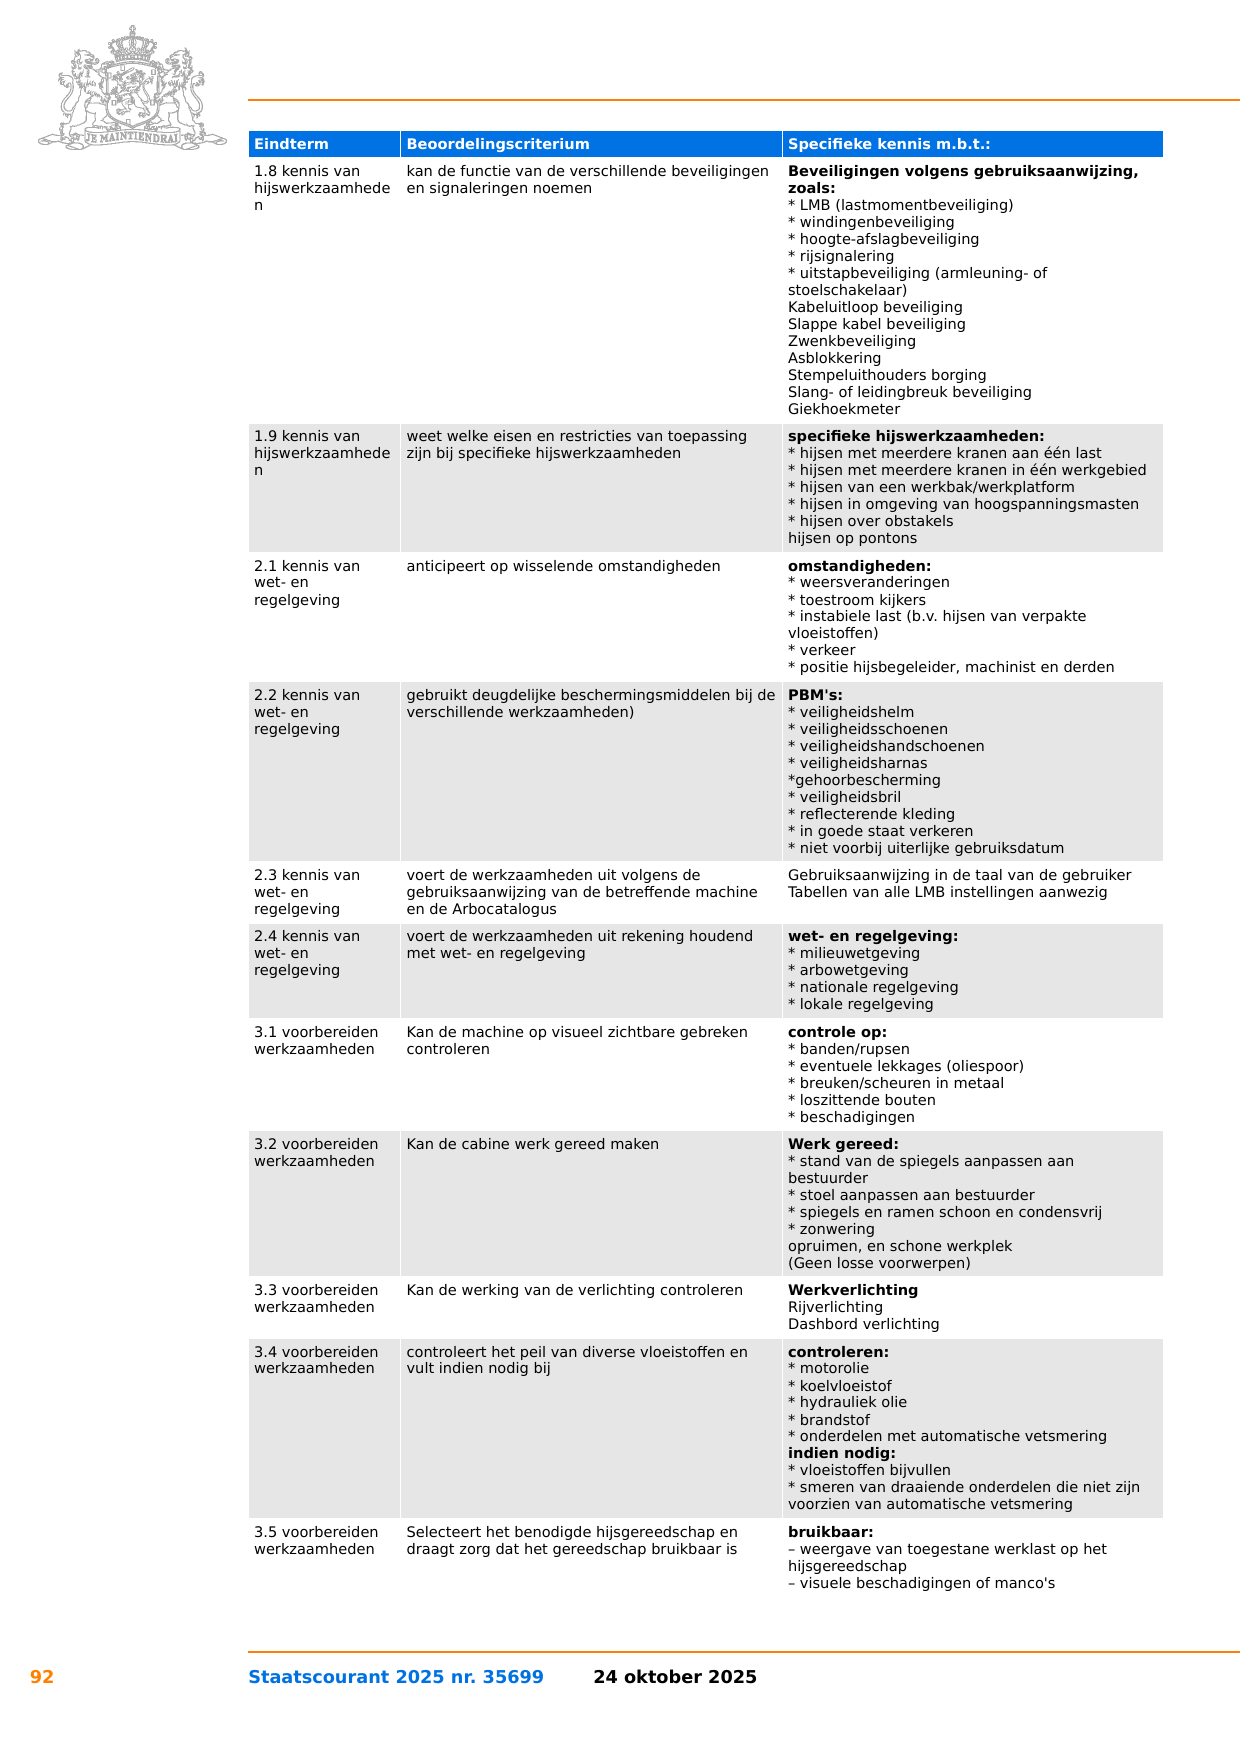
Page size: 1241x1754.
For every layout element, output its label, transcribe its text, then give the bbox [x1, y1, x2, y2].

table_header Specifieke kennis m.b.t.: [783, 131, 1163, 157]
table_cell omstandigheden: * weersveranderingen * toestroom kijkers * instabiele last (b.v. hijsen van verpakte vloeistoffen) * verkeer * positie hijsbegeleider, machinist en derden [783, 553, 1163, 681]
table_cell 1.9 kennis van hijswerkzaamheden [249, 424, 400, 552]
table_cell controleert het peil van diverse vloeistoffen en vult indien nodig bij [401, 1339, 782, 1518]
table_cell 3.1 voorbereiden werkzaamheden [249, 1019, 400, 1130]
table_cell 3.2 voorbereiden werkzaamheden [249, 1131, 400, 1276]
picture [38, 25, 227, 150]
table_cell Selecteert het benodigde hijsgereedschap en draagt zorg dat het gereedschap bruikbaar is [401, 1519, 782, 1596]
table_cell 3.5 voorbereiden werkzaamheden [249, 1519, 400, 1596]
table_cell 2.4 kennis van wet- en regelgeving [249, 924, 400, 1018]
table_cell voert de werkzaamheden uit rekening houdend met wet- en regelgeving [401, 924, 782, 1018]
table_cell 1.8 kennis van hijswerkzaamheden [249, 158, 400, 422]
table_cell wet- en regelgeving: * milieuwetgeving * arbowetgeving * nationale regelgeving * lokale regelgeving [783, 924, 1163, 1018]
table_cell Kan de cabine werk gereed maken [401, 1131, 782, 1276]
table_cell Gebruiksaanwijzing in de taal van de gebruiker Tabellen van alle LMB instellingen aanwezig [783, 862, 1163, 922]
table_cell kan de functie van de verschillende beveiligingen en signaleringen noemen [401, 158, 782, 422]
table_cell 3.4 voorbereiden werkzaamheden [249, 1339, 400, 1518]
table_cell Kan de werking van de verlichting controleren [401, 1278, 782, 1338]
table_cell 2.2 kennis van wet- en regelgeving [249, 682, 400, 861]
table_cell controleren: * motorolie * koelvloeistof * hydrauliek olie * brandstof * onderdelen met automatische vetsmering indien nodig: * vloeistoffen bijvullen * smeren van draaiende onderdelen die niet zijn voorzien van automatische vetsmering [783, 1339, 1163, 1518]
table_cell 3.3 voorbereiden werkzaamheden [249, 1278, 400, 1338]
table_header Eindterm [249, 131, 400, 157]
table_cell weet welke eisen en restricties van toepassing zijn bij specifieke hijswerkzaamheden [401, 424, 782, 552]
table_header Beoordelingscriterium [401, 131, 782, 157]
table_cell gebruikt deugdelijke beschermingsmiddelen bij de verschillende werkzaamheden) [401, 682, 782, 861]
table_cell Werkverlichting Rijverlichting Dashbord verlichting [783, 1278, 1163, 1338]
table_cell PBM's: * veiligheidshelm * veiligheidsschoenen * veiligheidshandschoenen * veiligheidsharnas *gehoorbescherming * veiligheidsbril * reflecterende kleding * in goede staat verkeren * niet voorbij uiterlijke gebruiksdatum [783, 682, 1163, 861]
table_cell bruikbaar: – weergave van toegestane werklast op het hijsgereedschap – visuele beschadigingen of manco's [783, 1519, 1163, 1596]
table_cell Werk gereed: * stand van de spiegels aanpassen aan bestuurder * stoel aanpassen aan bestuurder * spiegels en ramen schoon en condensvrij * zonwering opruimen, en schone werkplek (Geen losse voorwerpen) [783, 1131, 1163, 1276]
table_cell 2.1 kennis van wet- en regelgeving [249, 553, 400, 681]
table_cell specifieke hijswerkzaamheden: * hijsen met meerdere kranen aan één last * hijsen met meerdere kranen in één werkgebied * hijsen van een werkbak/werkplatform * hijsen in omgeving van hoogspanningsmasten * hijsen over obstakels hijsen op pontons [783, 424, 1163, 552]
table_cell Beveiligingen volgens gebruiksaanwijzing, zoals: * LMB (lastmomentbeveiliging) * windingenbeveiliging * hoogte-afslagbeveiliging * rijsignalering * uitstapbeveiliging (armleuning- of stoelschakelaar) Kabeluitloop beveiliging Slappe kabel beveiliging Zwenkbeveiliging Asblokkering Stempeluithouders borging Slang- of leidingbreuk beveiliging Giekhoekmeter [783, 158, 1163, 422]
table_cell 2.3 kennis van wet- en regelgeving [249, 862, 400, 922]
table_cell Kan de machine op visueel zichtbare gebreken controleren [401, 1019, 782, 1130]
table_cell voert de werkzaamheden uit volgens de gebruiksaanwijzing van de betreffende machine en de Arbocatalogus [401, 862, 782, 922]
table_cell anticipeert op wisselende omstandigheden [401, 553, 782, 681]
table_cell controle op: * banden/rupsen * eventuele lekkages (oliespoor) * breuken/scheuren in metaal * loszittende bouten * beschadigingen [783, 1019, 1163, 1130]
